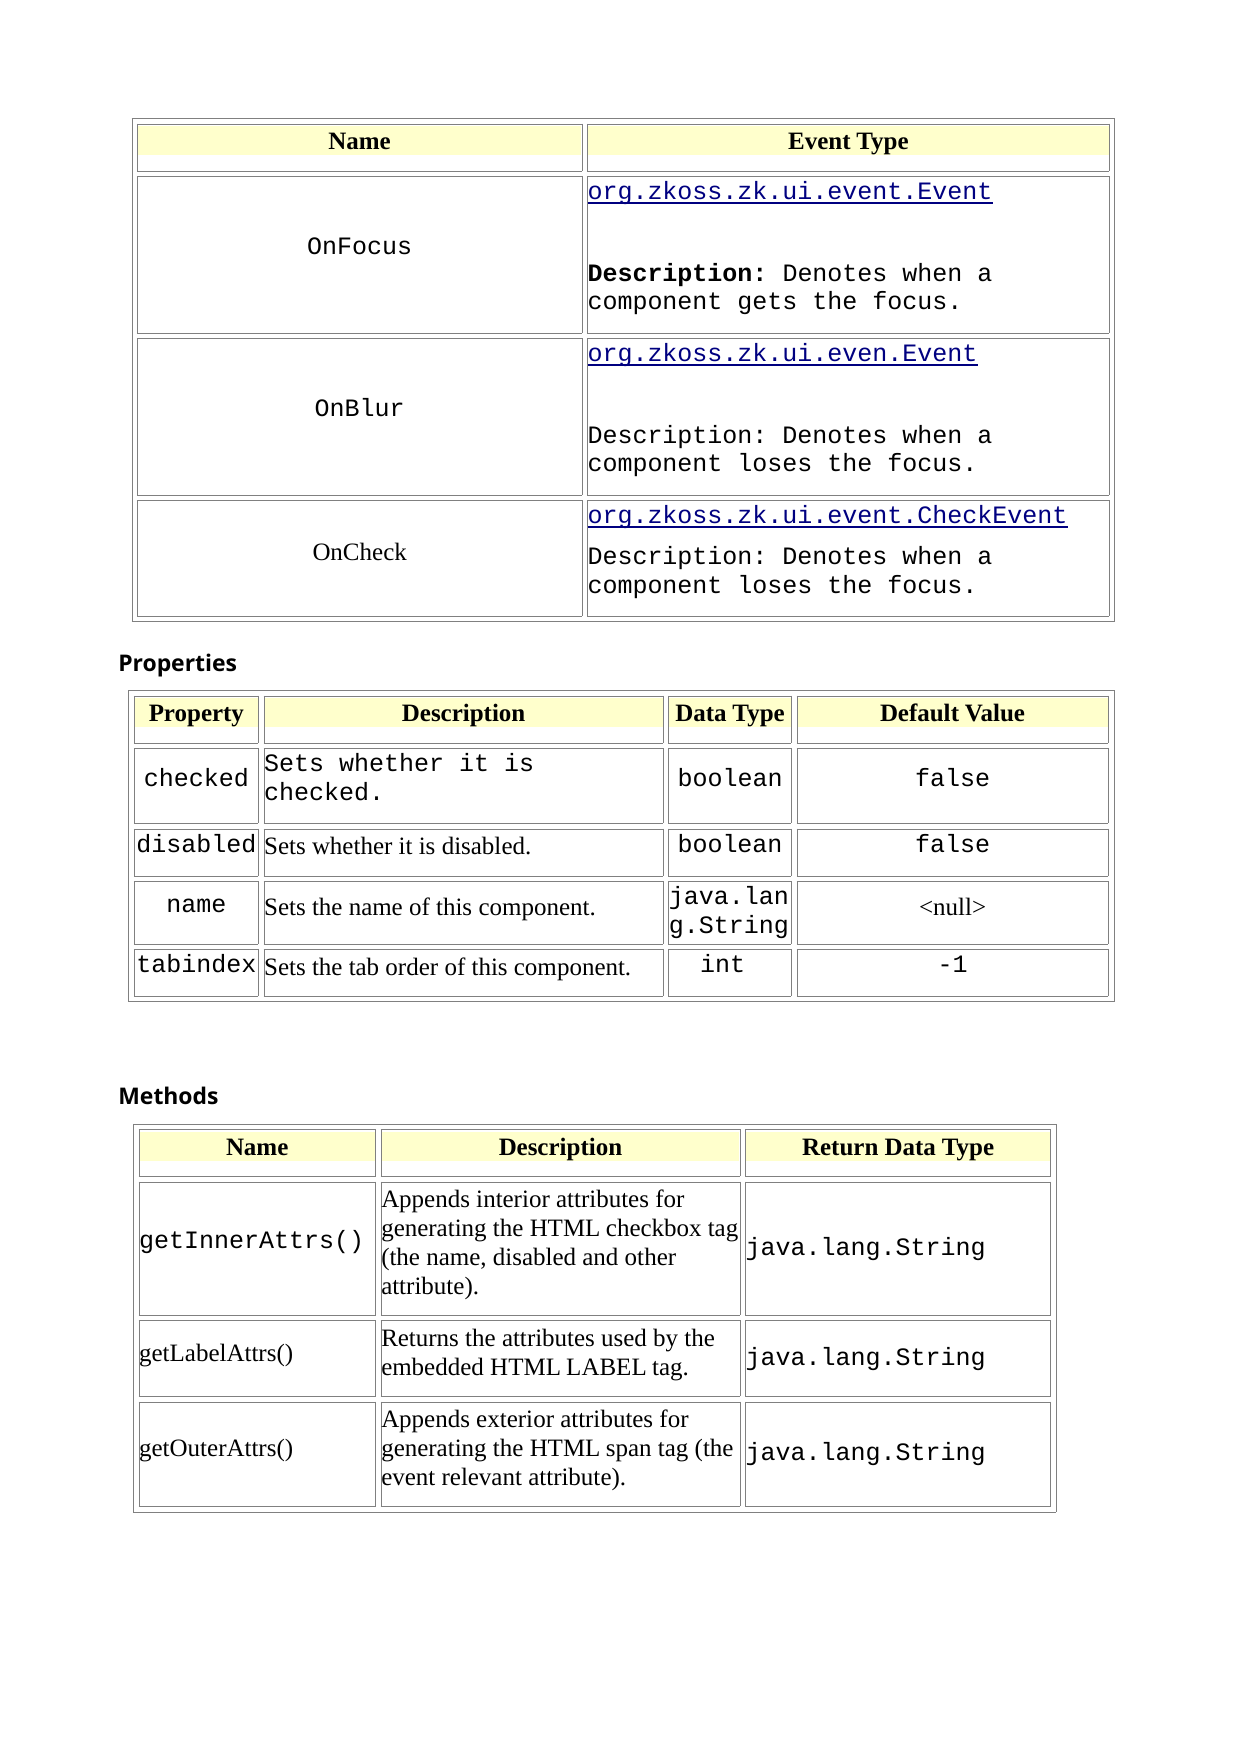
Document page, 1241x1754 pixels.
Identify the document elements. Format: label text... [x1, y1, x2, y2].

table_header Default Value [794, 691, 1111, 743]
table_cell -1 [794, 944, 1111, 996]
table_cell java.lang.String [743, 1176, 1053, 1315]
table_cell false [794, 823, 1111, 876]
table_header Name [134, 119, 584, 171]
table_cell <null> [794, 876, 1111, 943]
table_cell org.zkoss.zk.ui.event.CheckEvent Description: Denotes when a component loses the focus. [584, 495, 1112, 616]
table_cell checked [131, 743, 261, 823]
table_cell boolean [666, 823, 794, 876]
table_cell OnFocus [134, 171, 584, 333]
table_cell java.lang.String [743, 1315, 1053, 1396]
subtitle Properties [118, 646, 1122, 678]
table_cell int [666, 944, 794, 996]
table_cell Sets the name of this component. [261, 876, 666, 943]
table_cell tabindex [131, 944, 261, 996]
table_header Event Type [584, 119, 1112, 171]
subtitle Methods [118, 1080, 1122, 1111]
table_cell getInnerAttrs() [136, 1176, 378, 1315]
table_cell getLabelAttrs() [136, 1315, 378, 1396]
table_cell OnBlur [134, 333, 584, 495]
table_cell getOuterAttrs() [136, 1396, 378, 1506]
table_cell disabled [131, 823, 261, 876]
table_cell false [794, 743, 1111, 823]
table_cell Sets whether it is checked. [261, 743, 666, 823]
table_cell org.zkoss.zk.ui.event.Event Description: Denotes when a component gets the focus. [584, 171, 1112, 333]
table_cell Sets whether it is disabled. [261, 823, 666, 876]
table_cell Appends exterior attributes for generating the HTML span tag (the event relevant attribute). [378, 1396, 742, 1506]
table_cell org.zkoss.zk.ui.even.Event Description: Denotes when a component loses the focus. [584, 333, 1112, 495]
table_header Data Type [666, 691, 794, 743]
table_cell name [131, 876, 261, 943]
table_cell java.lang.String [743, 1396, 1053, 1506]
table_header Description [261, 691, 666, 743]
table_header Property [131, 691, 261, 743]
table_cell OnCheck [134, 495, 584, 616]
table_cell Sets the tab order of this component. [261, 944, 666, 996]
table_header Description [378, 1125, 742, 1176]
table_header Name [136, 1125, 378, 1176]
table_cell boolean [666, 743, 794, 823]
table_cell Returns the attributes used by the embedded HTML LABEL tag. [378, 1315, 742, 1396]
table_header Return Data Type [743, 1125, 1053, 1176]
table_cell java.lang.String [666, 876, 794, 943]
table_cell Appends interior attributes for generating the HTML checkbox tag (the name, disabled and other attribute). [378, 1176, 742, 1315]
